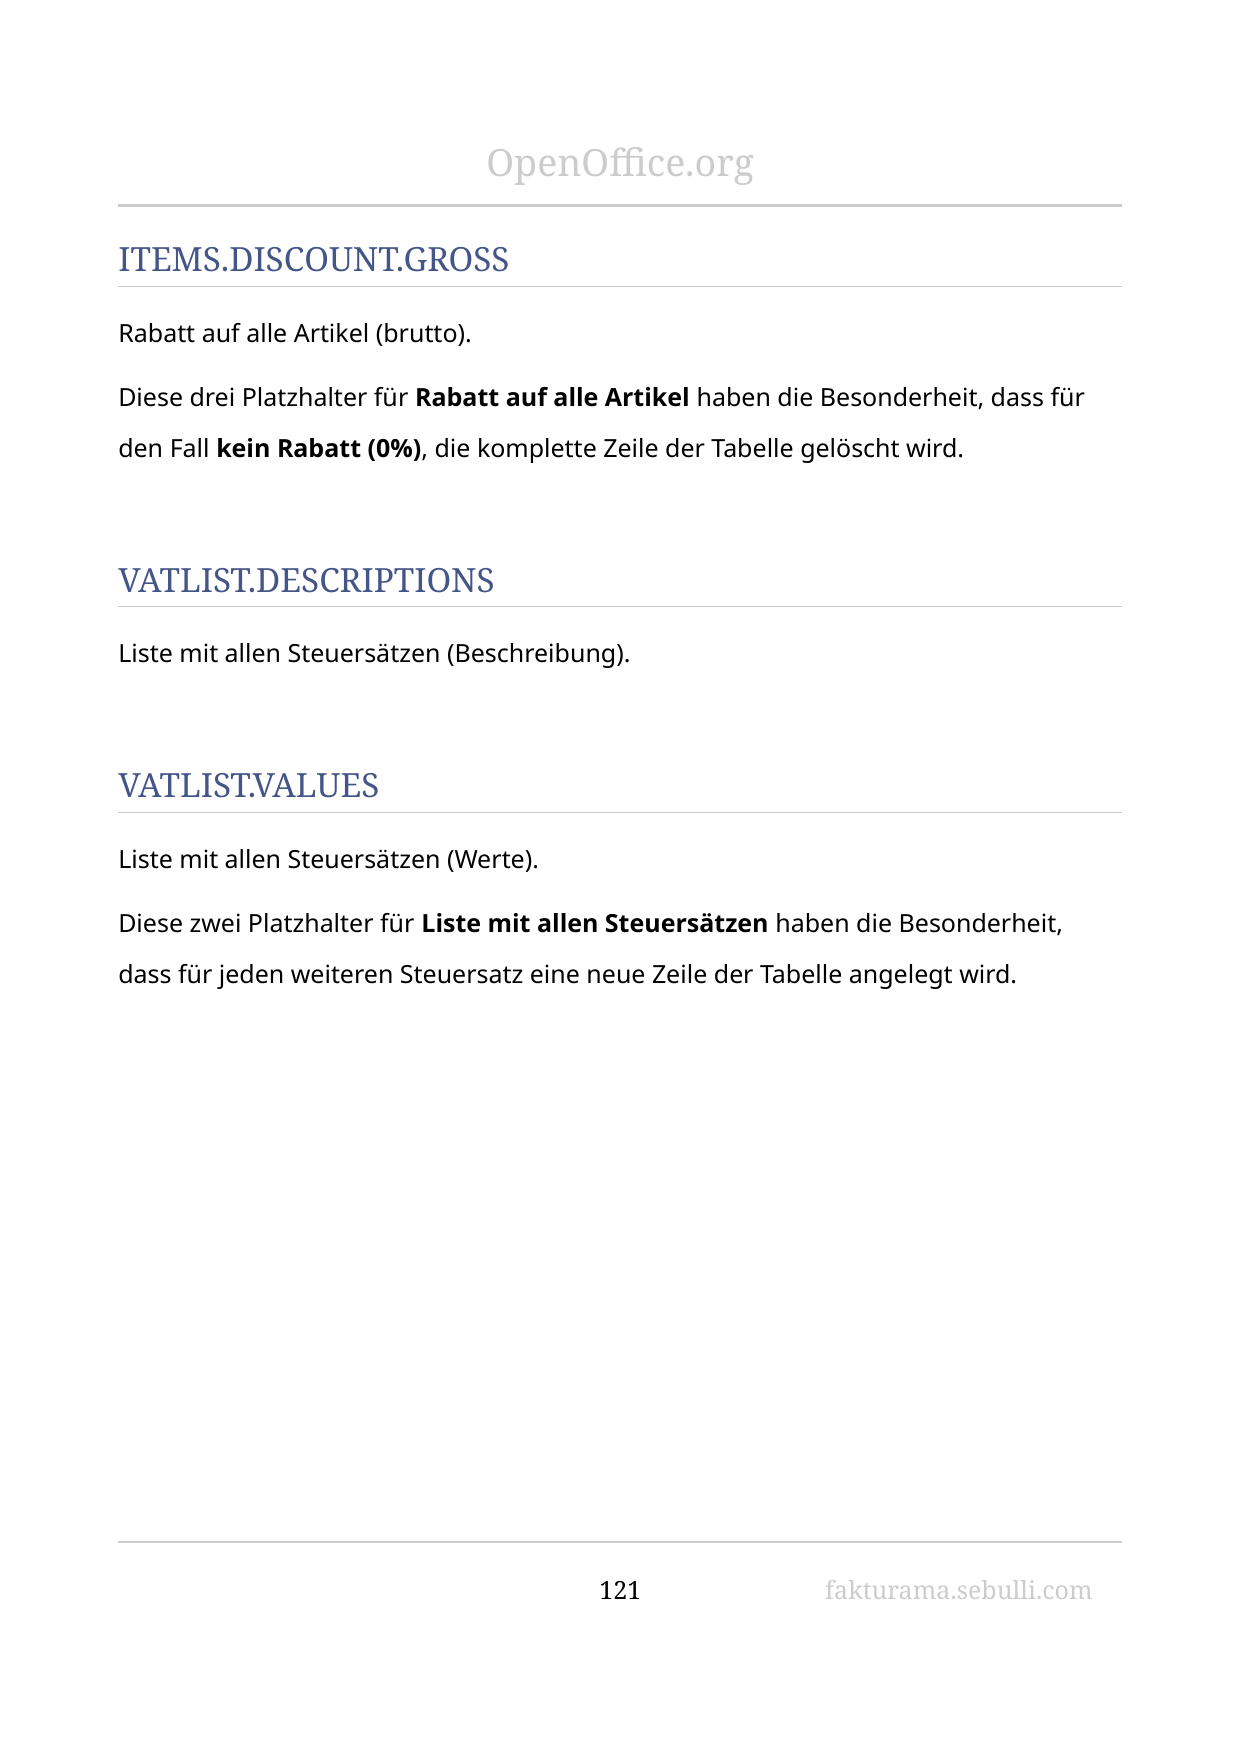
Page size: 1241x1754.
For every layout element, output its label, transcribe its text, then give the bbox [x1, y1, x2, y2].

subtitle VATLIST.DESCRIPTIONS [118, 556, 1122, 606]
text Diese zwei Platzhalter für Liste mit allen Steuersätzen haben die Besonderheit, dass für jeden weiteren Steuersatz eine neue Zeile der Tabelle angelegt wird. [118, 905, 1122, 991]
subtitle ITEMS.DISCOUNT.GROSS [118, 236, 1122, 286]
text Rabatt auf alle Artikel (brutto). [118, 316, 1122, 350]
text Diese drei Platzhalter für Rabatt auf alle Artikel haben die Besonderheit, dass für den Fall kein Rabatt (0%), die komplette Zeile der Tabelle gelöscht wird. [118, 379, 1122, 464]
subtitle VATLIST.VALUES [118, 762, 1122, 812]
text Liste mit allen Steuersätzen (Beschreibung). [118, 636, 1122, 670]
text Liste mit allen Steuersätzen (Werte). [118, 842, 1122, 876]
